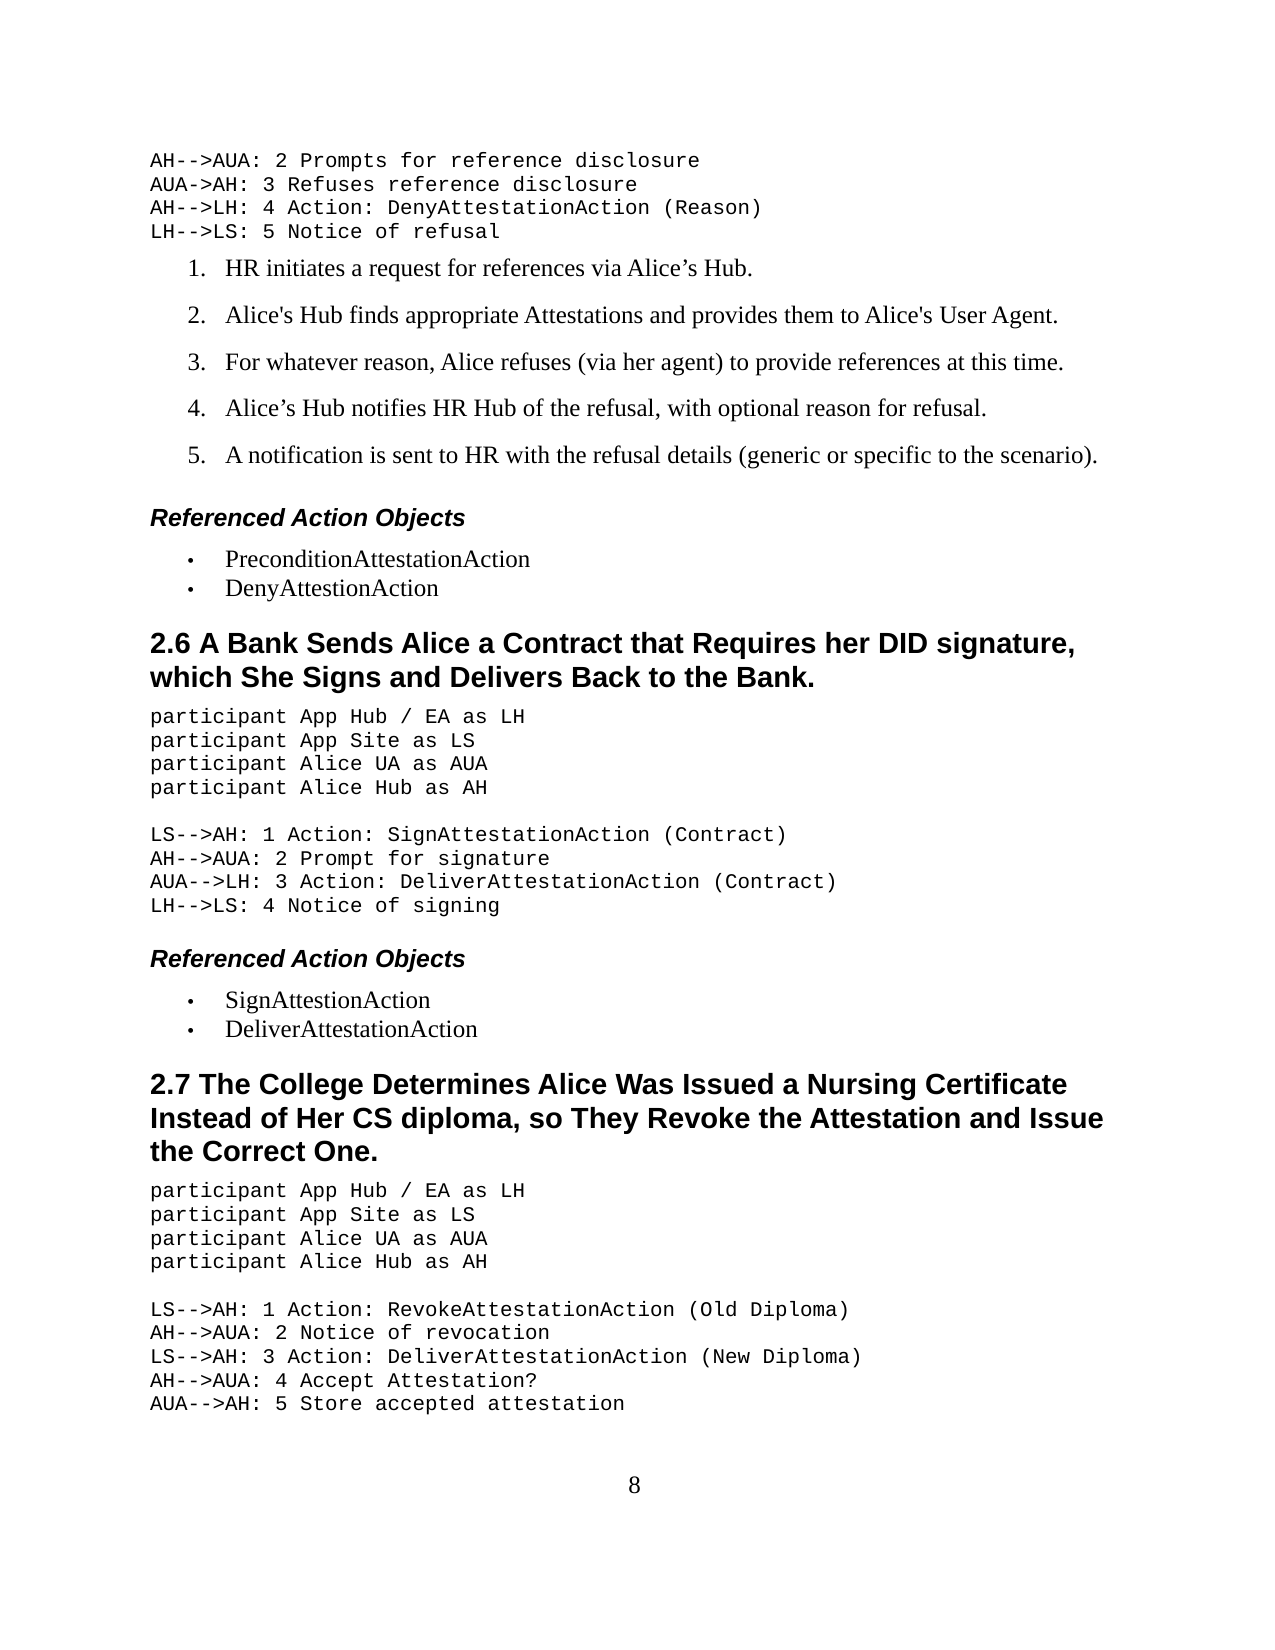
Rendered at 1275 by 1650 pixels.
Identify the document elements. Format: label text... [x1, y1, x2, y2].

text AH-->AUA: 2 Notice of revocation [150, 1322, 1125, 1346]
list DeliverAttestationAction [187, 1014, 1125, 1042]
text participant App Site as LS [150, 1204, 1125, 1228]
text AH-->AUA: 4 Accept Attestation? [150, 1370, 1125, 1393]
text participant App Hub / EA as LH [150, 1181, 1125, 1204]
list Alice’s Hub notifies HR Hub of the refusal, with optional reason for refusal. [187, 393, 1125, 422]
list HR initiates a request for references via Alice’s Hub. [187, 253, 1125, 282]
list Alice's Hub finds appropriate Attestations and provides them to Alice's User Agent. [187, 300, 1125, 329]
text AUA-->LH: 3 Action: DeliverAttestationAction (Contract) [150, 872, 1125, 895]
text LS-->AH: 1 Action: SignAttestationAction (Contract) [150, 824, 1125, 848]
text LS-->AH: 1 Action: RevokeAttestationAction (Old Diploma) [150, 1299, 1125, 1322]
text AH-->LH: 4 Action: DenyAttestationAction (Reason) [150, 197, 1125, 221]
text AUA-->AH: 5 Store accepted attestation [150, 1393, 1125, 1417]
text participant App Site as LS [150, 730, 1125, 753]
text AUA->AH: 3 Refuses reference disclosure [150, 174, 1125, 197]
subtitle 2.6 A Bank Sends Alice a Contract that Requires her DID signature, which She Signs and Delivers Back to the Bank. [150, 626, 1125, 693]
text AH-->AUA: 2 Prompts for reference disclosure [150, 150, 1125, 174]
list DenyAttestionAction [187, 573, 1125, 601]
list A notification is sent to HR with the refusal details (generic or specific to the scenario). [187, 440, 1125, 469]
text participant Alice UA as AUA [150, 753, 1125, 777]
text LS-->AH: 3 Action: DeliverAttestationAction (New Diploma) [150, 1346, 1125, 1370]
text LH-->LS: 4 Notice of signing [150, 895, 1125, 919]
text LH-->LS: 5 Notice of refusal [150, 221, 1125, 244]
subtitle Referenced Action Objects [150, 503, 1125, 531]
list For whatever reason, Alice refuses (via her agent) to provide references at this time. [187, 347, 1125, 376]
text participant Alice Hub as AH [150, 777, 1125, 801]
text participant Alice Hub as AH [150, 1251, 1125, 1275]
text participant Alice UA as AUA [150, 1228, 1125, 1251]
text AH-->AUA: 2 Prompt for signature [150, 848, 1125, 872]
subtitle 2.7 The College Determines Alice Was Issued a Nursing Certificate Instead of Her CS diploma, so They Revoke the Attestation and Issue the Correct One. [150, 1067, 1125, 1168]
subtitle Referenced Action Objects [150, 944, 1125, 972]
list PreconditionAttestationAction [187, 544, 1125, 573]
list SignAttestionAction [187, 985, 1125, 1014]
text participant App Hub / EA as LH [150, 706, 1125, 730]
